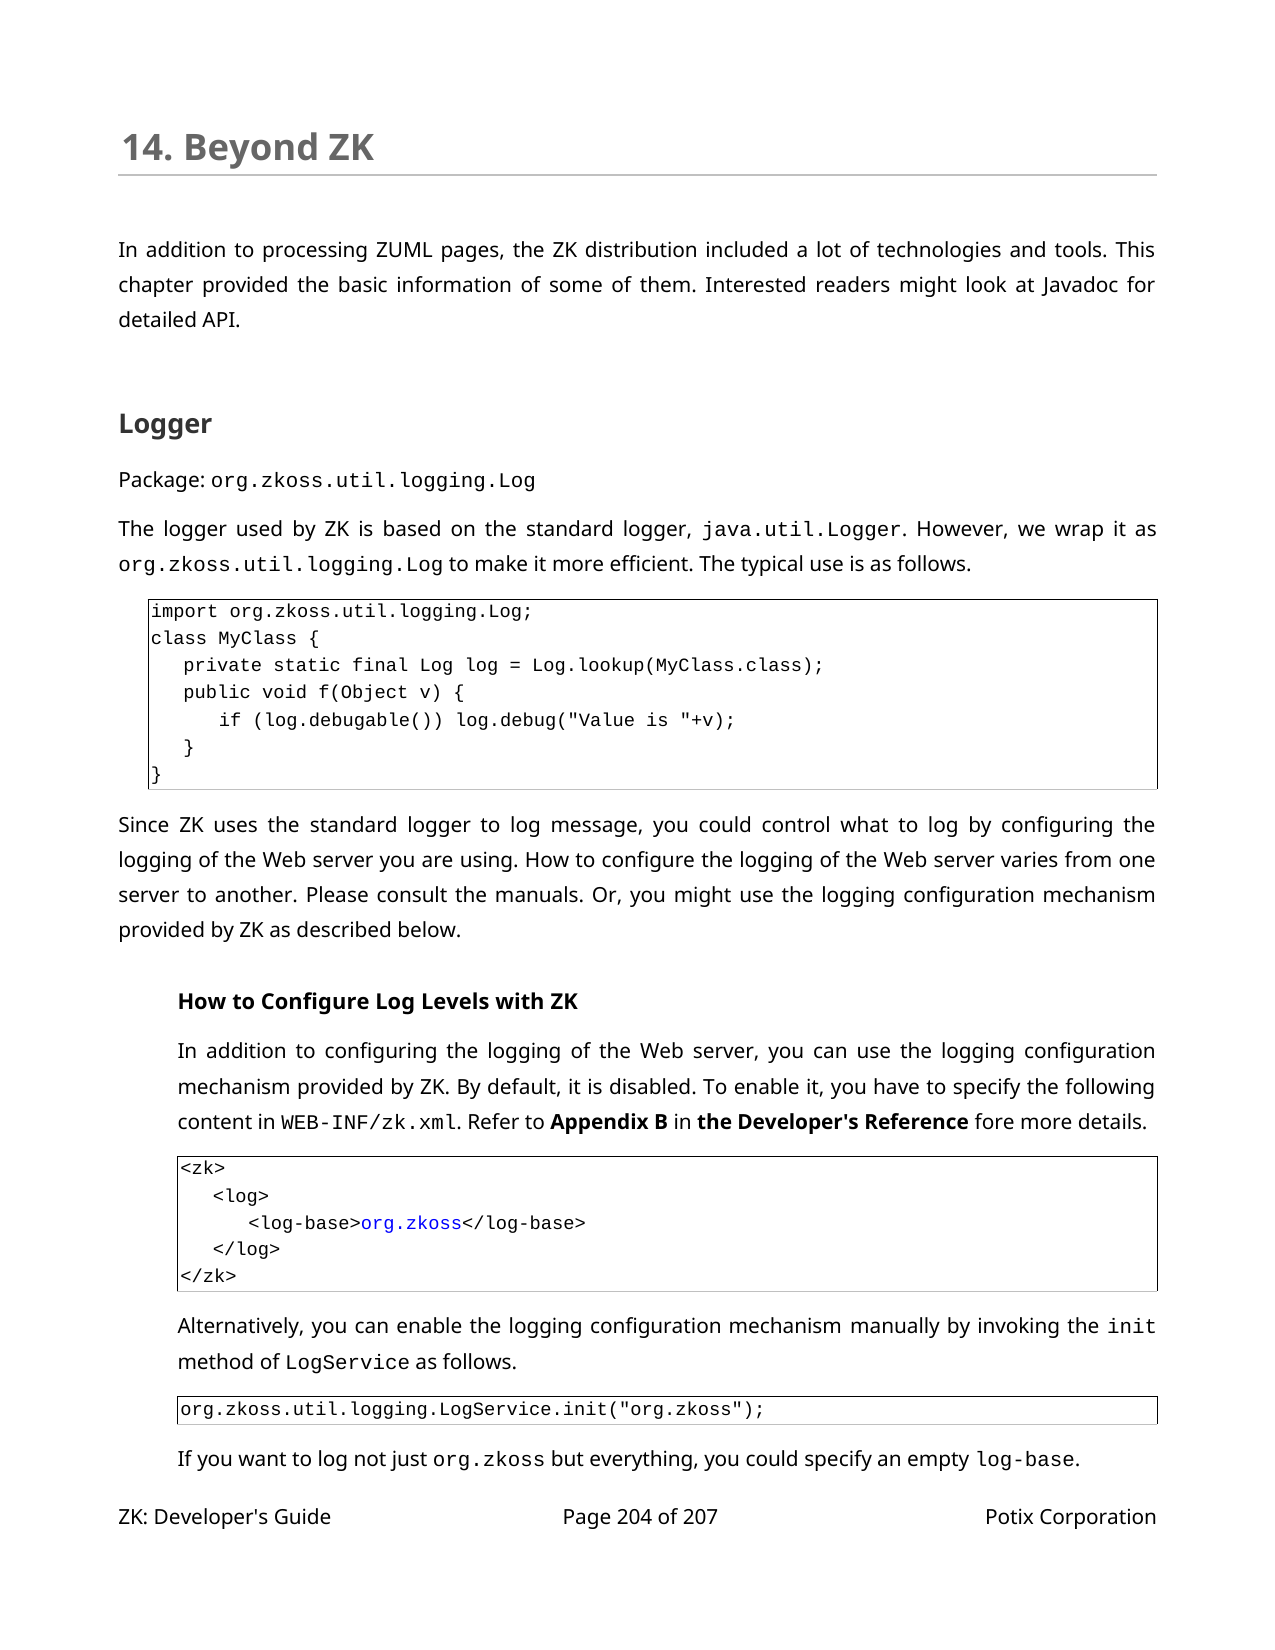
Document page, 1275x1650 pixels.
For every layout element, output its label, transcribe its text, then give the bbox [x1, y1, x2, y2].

text If you want to log not just org.zkoss but everything, you could specify an empty log-base. [177, 1444, 1157, 1473]
text import org.zkoss.util.logging.Log; [149, 600, 1157, 623]
text The logger used by ZK is based on the standard logger, java.util.Logger. However, we wrap it as org.zkoss.util.logging.Log to make it more efficient. The typical use is as follows. [118, 514, 1157, 578]
text Alternatively, you can enable the logging configuration mechanism manually by invoking the init method of LogService as follows. [177, 1312, 1157, 1376]
text public void f(Object v) { [149, 680, 1157, 704]
text org.zkoss.util.logging.LogService.init("org.zkoss"); [178, 1397, 1157, 1424]
text Since ZK uses the standard logger to log message, you could control what to log by configuring the logging of the Web server you are using. How to configure the logging of the Web server varies from one server to another. Please consult the manuals. Or, you might use the logging configuration mechanism provided by ZK as described below. [118, 810, 1157, 943]
text if (log.debugable()) log.debug("Value is "+v); [149, 707, 1157, 732]
text <log-base>org.zkoss</log-base> </log> </zk> [178, 1211, 1157, 1291]
text } [149, 734, 1157, 759]
text <zk> [178, 1157, 1157, 1181]
text In addition to configuring the logging of the Web server, you can use the logging configuration mechanism provided by ZK. By default, it is disabled. To enable it, you have to specify the following content in WEB-INF/zk.xml. Refer to Appendix B in the Developer's Reference fore more details. [177, 1037, 1157, 1136]
subtitle 14. Beyond ZK [118, 118, 1157, 174]
text class MyClass { [149, 626, 1157, 650]
text In addition to processing ZUML pages, the ZK distribution included a lot of technologies and tools. This chapter provided the basic information of some of them. Interested readers might look at Javadoc for detailed API. [118, 235, 1157, 333]
text } [149, 762, 1157, 789]
subtitle How to Configure Log Levels with ZK [177, 986, 1157, 1016]
subtitle Logger [118, 404, 1157, 441]
text <log> [178, 1183, 1157, 1208]
text Package: org.zkoss.util.logging.Log [118, 465, 1157, 493]
text private static final Log log = Log.lookup(MyClass.class); [149, 653, 1157, 677]
